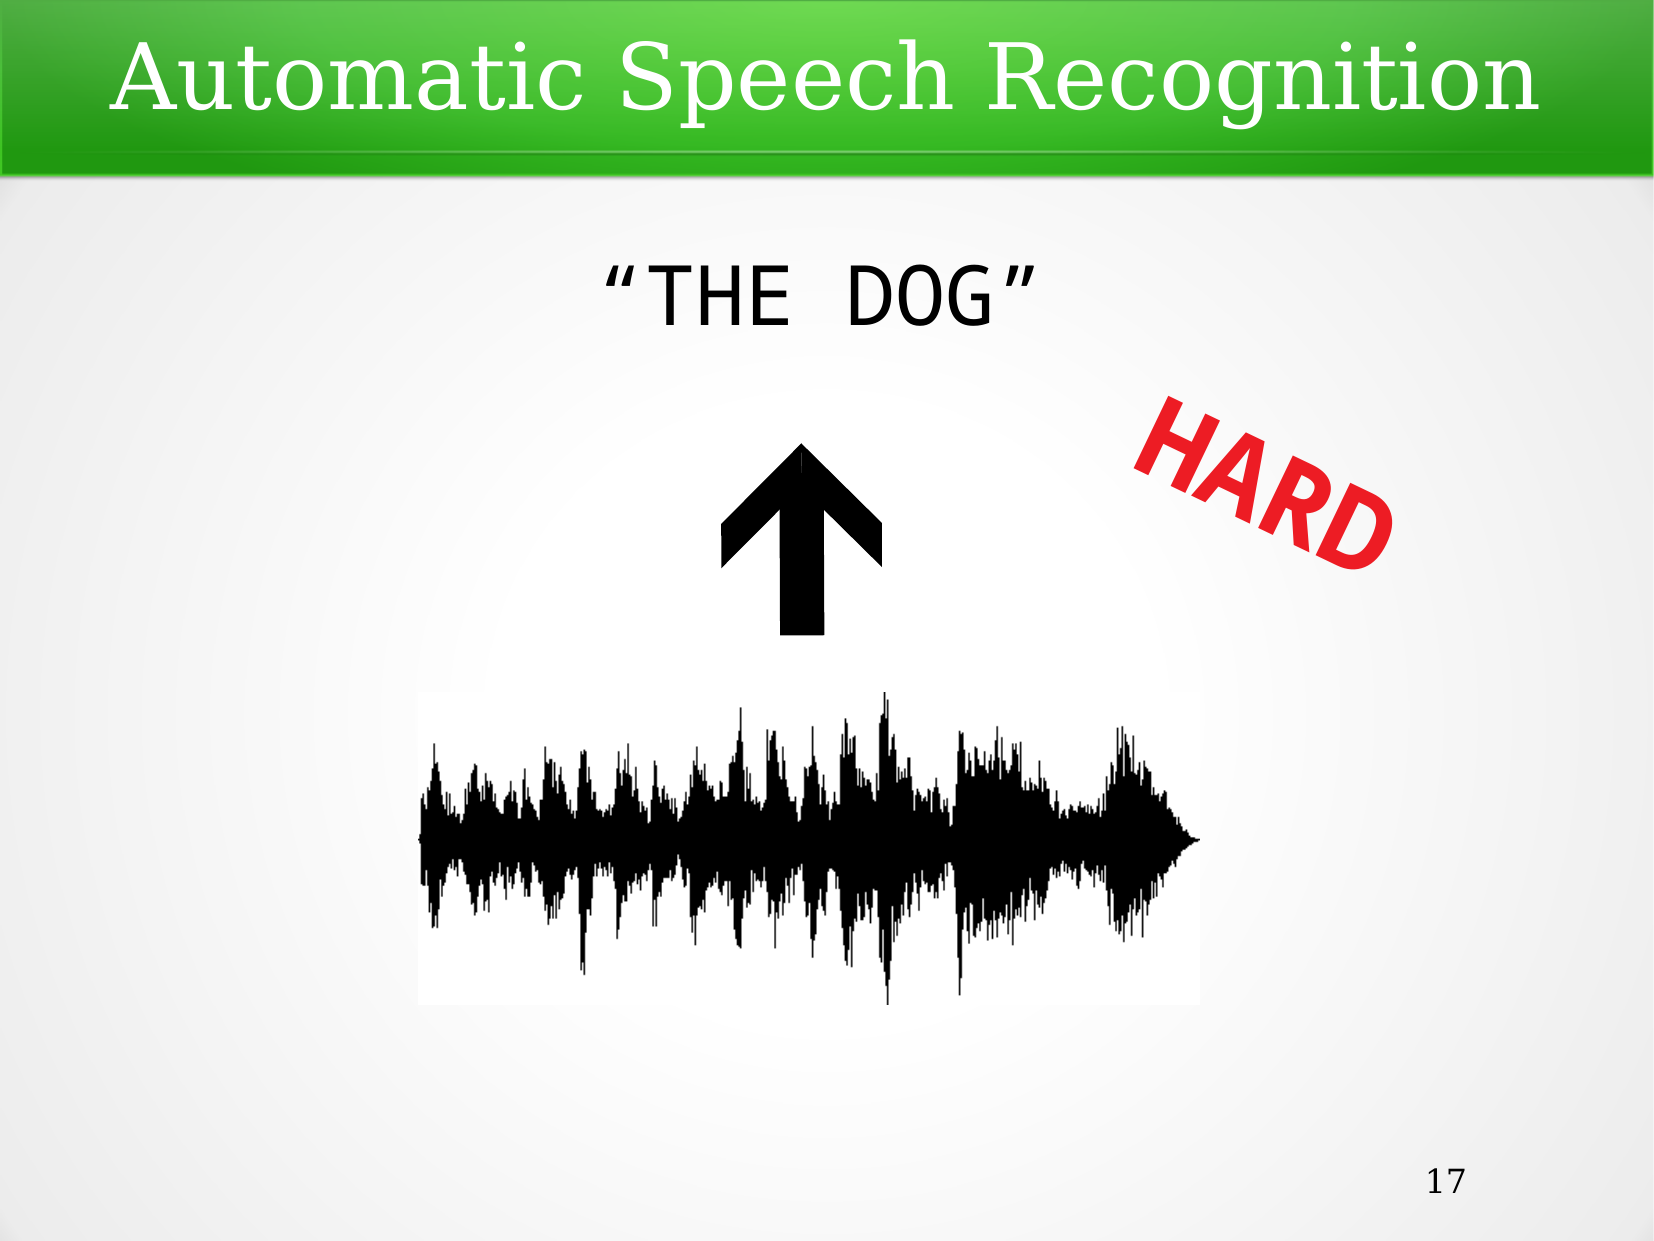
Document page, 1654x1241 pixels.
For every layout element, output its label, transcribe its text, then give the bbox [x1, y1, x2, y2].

picture [0, 0, 1654, 1241]
text_box “THE DOG” [580, 229, 1121, 356]
text_box HARD [1034, 345, 1581, 825]
title Automatic Speech Recognition [82, 11, 1571, 154]
